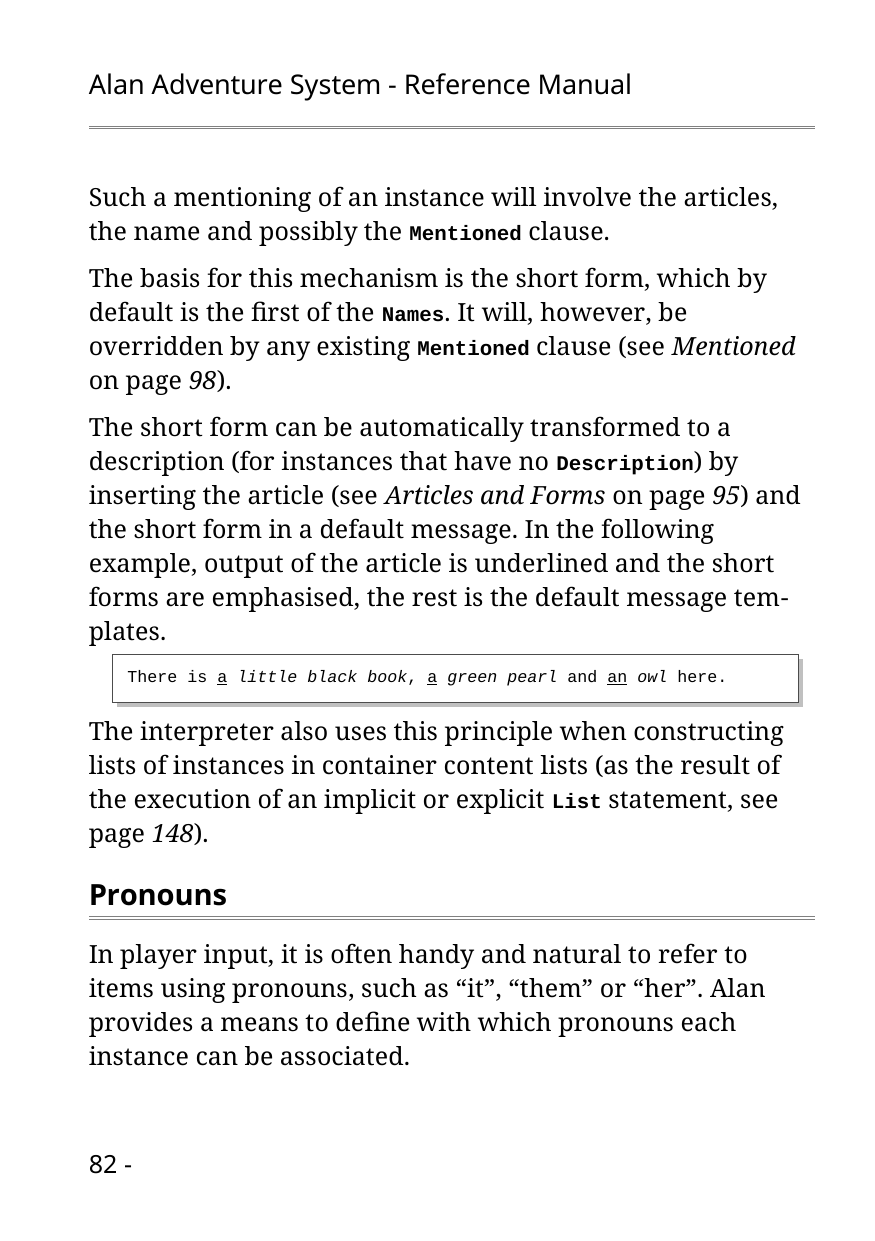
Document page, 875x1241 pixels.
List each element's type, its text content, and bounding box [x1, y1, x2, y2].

text The basis for this mechanism is the short form, which by default is the first of the Names. It will, however, be overridden by any existing Mentioned clause (see Mentioned on page 80). [88, 261, 815, 397]
text In player input, it is often handy and natural to refer to items using pronouns, such as “it”, “them” or “her”. Alan provides a means to define with which pronouns each instance can be associated. [88, 937, 815, 1073]
text The short form can be automatically transformed to a description (for instances that have no Description) by inserting the article (see Articles and Forms on page 78) and the short form in a default message. In the following example, output of the article is underlined and the short forms are emphasised, the rest is the default message tem­plates. [88, 410, 815, 648]
subtitle Pronouns [88, 875, 815, 919]
text The interpreter also uses this principle when constructing lists of instances in container content lists (as the result of the execution of an implicit or explicit List statement, see page 119). [88, 714, 815, 849]
text Such a mentioning of an instance will involve the articles, the name and possibly the Mentioned clause. [88, 180, 815, 248]
text There is a little black book, a green pearl and an owl here. [113, 655, 798, 702]
